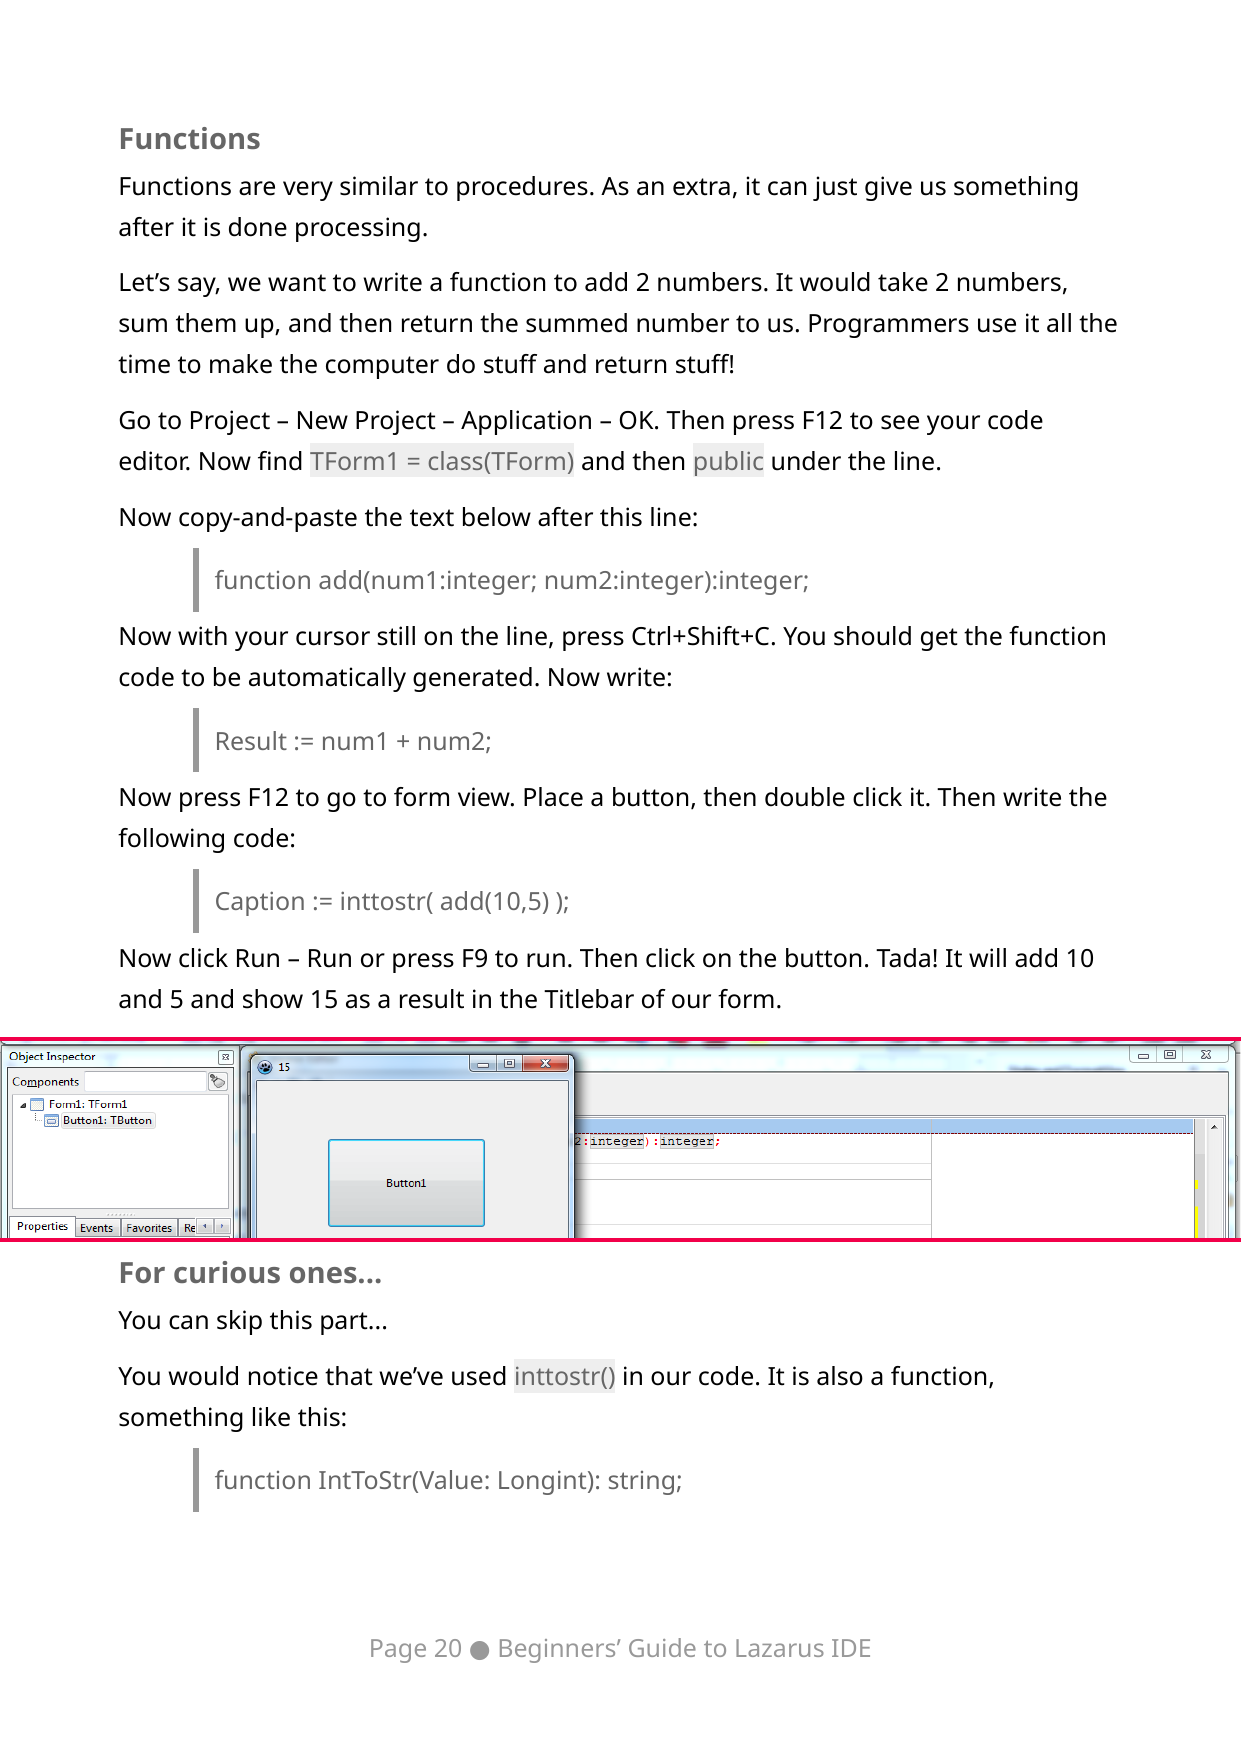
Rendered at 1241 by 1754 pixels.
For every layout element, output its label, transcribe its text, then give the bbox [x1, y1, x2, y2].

text You can skip this part... [118, 1303, 1122, 1337]
text Let’s say, we want to write a function to add 2 numbers. It would take 2 numbers, sum them up, and then return the summed number to us. Programmers use it all the time to make the computer do stuff and return stuff! [118, 265, 1122, 381]
text function IntToStr(Value: Longint): string; [199, 1448, 1047, 1512]
text Functions are very similar to procedures. As an extra, it can just give us something after it is done processing. [118, 168, 1122, 243]
text Go to Project – New Project – Application – OK. Then press F12 to see your code editor. Now find TForm1 = class(TForm) and then public under the line. [118, 402, 1122, 477]
picture [0, 1041, 1241, 1238]
text Now copy-and-paste the text below after this line: [118, 499, 1122, 533]
text Now click Run – Run or press F9 to run. Then click on the button. Tada! It will add 10 and 5 and show 15 as a result in the Titlebar of our form. [118, 941, 1122, 1015]
text Now press F12 to go to form view. Place a button, then double click it. Then write the following code: [118, 780, 1122, 855]
text Now with your cursor still on the line, press Ctrl+Shift+C. You should get the function code to be automatically generated. Now write: [118, 619, 1122, 694]
text Result := num1 + num2; [199, 708, 1047, 772]
text function add(num1:integer; num2:integer):integer; [193, 547, 1047, 612]
subtitle For curious ones... [118, 1242, 1122, 1292]
text Caption := inttostr( add(10,5) ); [199, 869, 1047, 933]
subtitle Functions [118, 118, 1122, 158]
text You would notice that we’ve used inttostr() in our code. It is also a function, something like this: [118, 1359, 1122, 1434]
